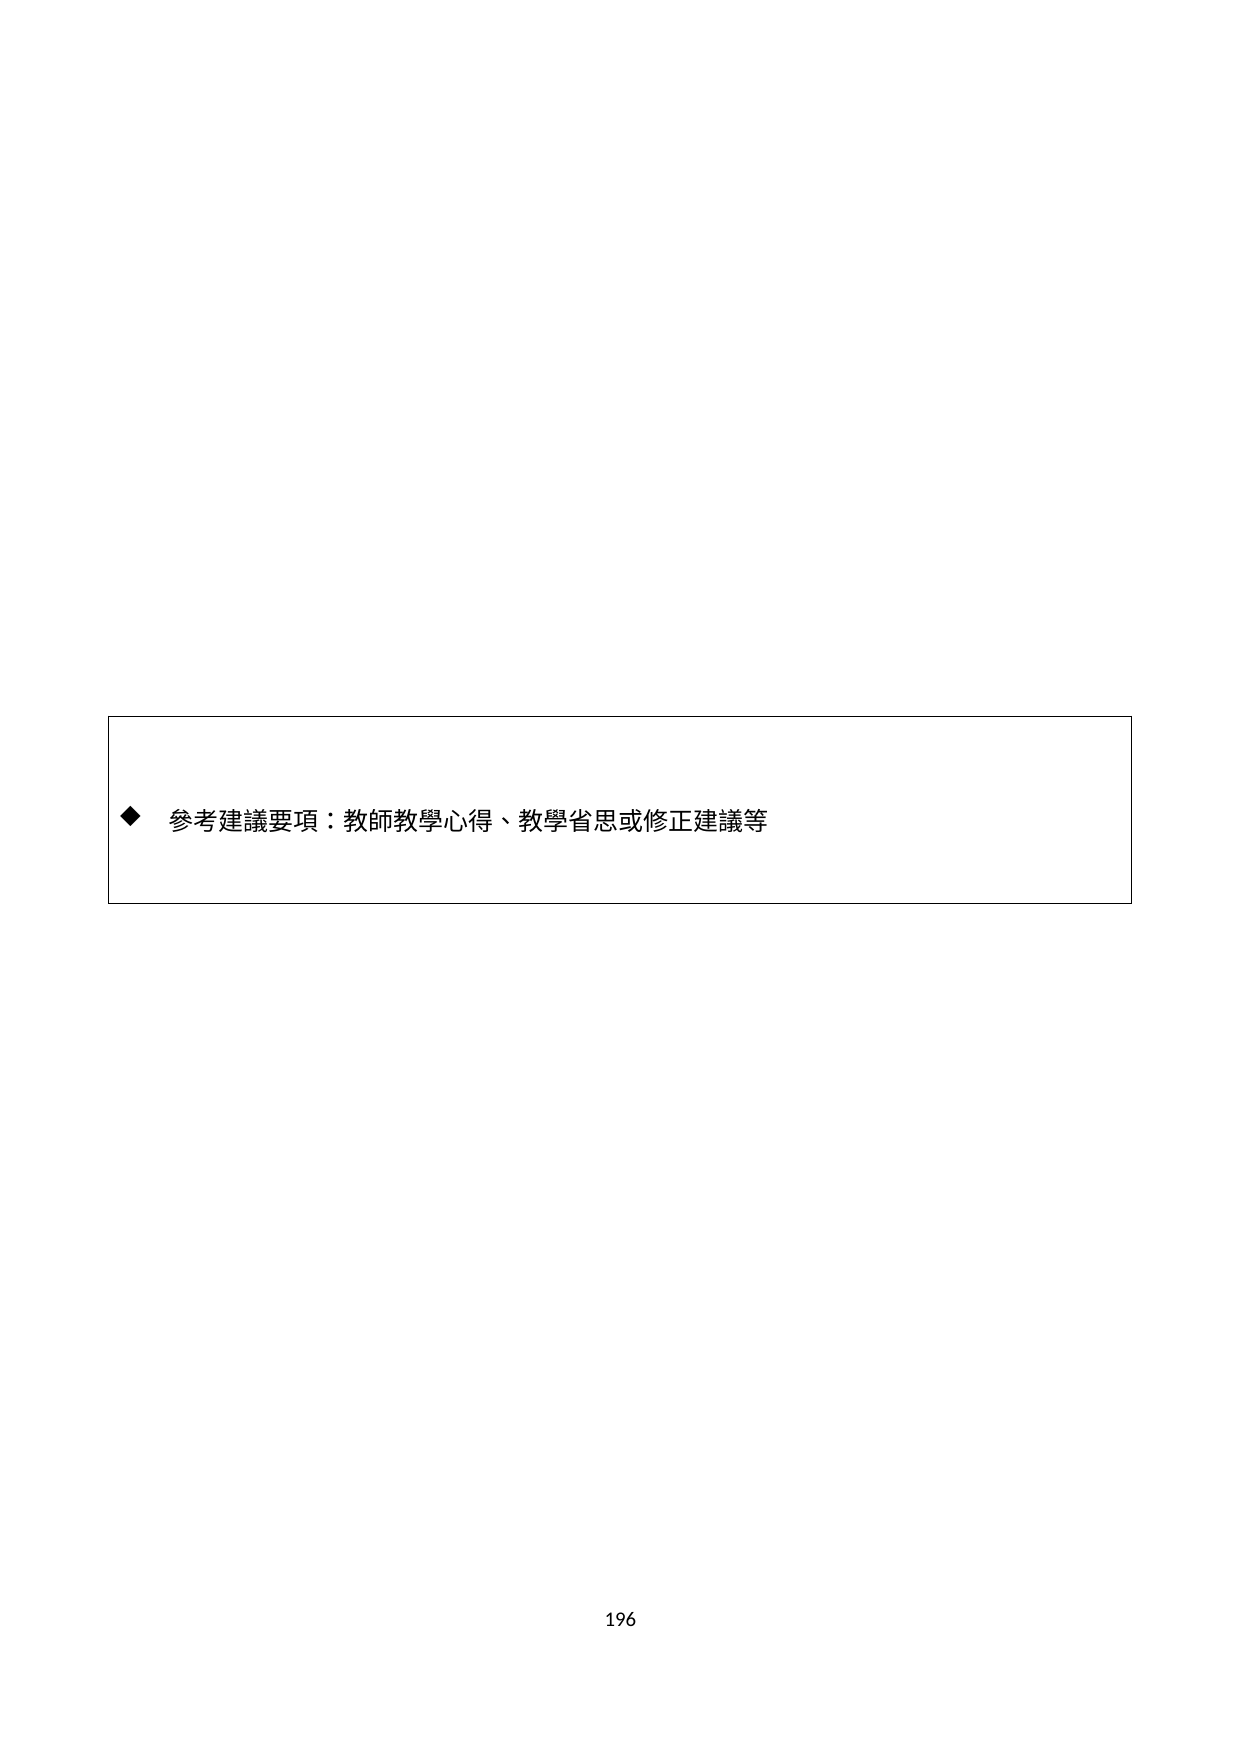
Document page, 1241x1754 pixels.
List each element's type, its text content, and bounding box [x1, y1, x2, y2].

table_cell 參考建議要項：教師教學心得、教學省思或修正建議等 [109, 717, 1131, 903]
